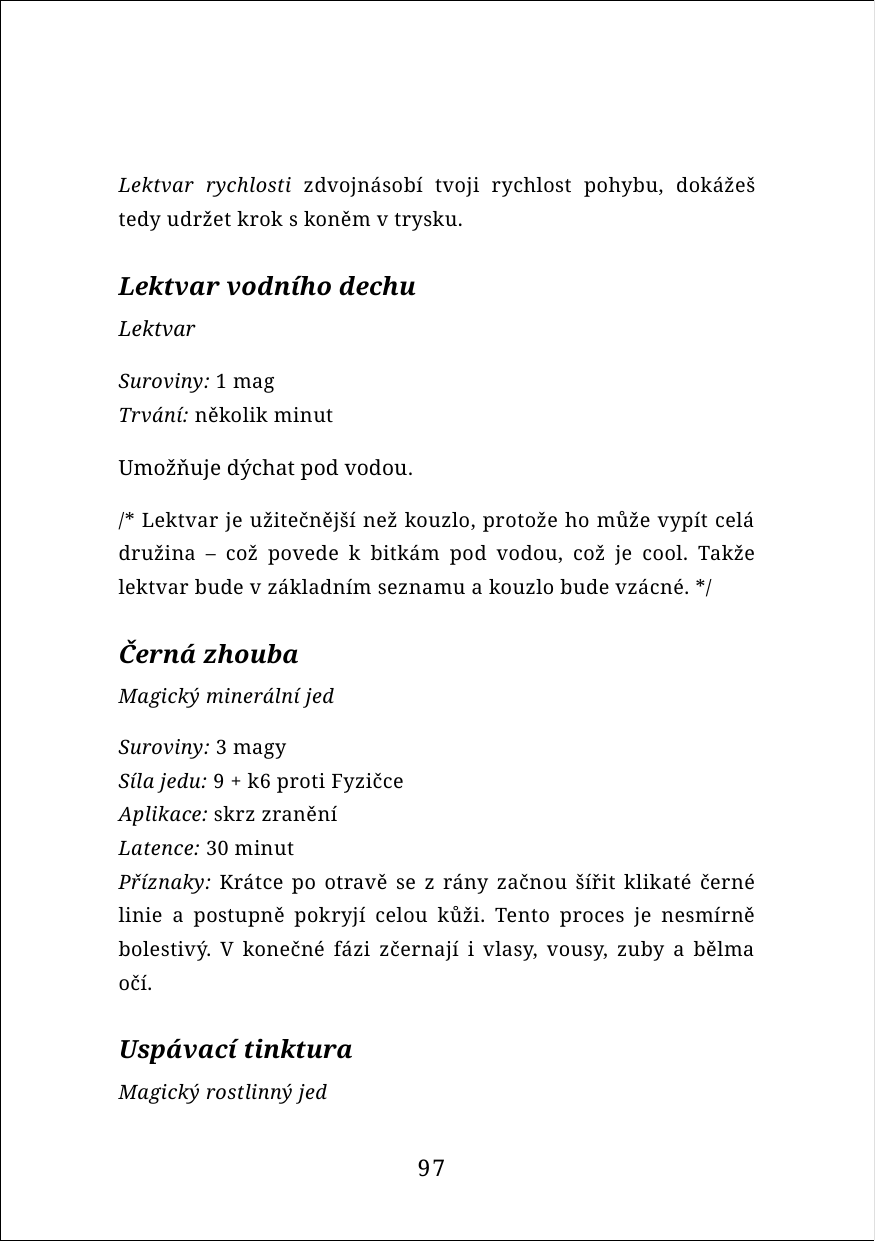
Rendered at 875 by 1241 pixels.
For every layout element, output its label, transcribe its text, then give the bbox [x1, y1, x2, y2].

text Lektvar rychlosti zdvojnásobí tvoji rychlost pohybu, dokážeš tedy udržet krok s koněm v trysku. [118, 172, 756, 232]
text Umožňuje dýchat pod vodou. [118, 453, 756, 481]
text /* Lektvar je užitečnější než kouzlo, protože ho může vypít celá družina – což povede k bitkám pod vodou, což je cool. Takže lektvar bude v základním seznamu a kouzlo bude vzácné. */ [118, 506, 756, 600]
subtitle Černá zhouba [118, 636, 756, 670]
text Lektvar [118, 314, 756, 343]
text Suroviny: 3 magy Síla jedu: 9 + k6 proti Fyzičce Aplikace: skrz zranění Latence: 30 minut Příznaky: Krátce po otravě se z rány začnou šířit klikaté černé linie a postupně pokryjí celou kůži. Tento proces je nesmírně bolestivý. V konečné fázi zčernají i vlasy, vousy, zuby a bělma očí. [118, 733, 756, 996]
text Suroviny: 1 mag Trvání: několik minut [118, 368, 756, 428]
subtitle Lektvar vodního dechu [118, 268, 756, 303]
subtitle Uspávací tinktura [118, 1032, 756, 1066]
text Magický minerální jed [118, 682, 756, 709]
text Magický rostlinný jed [118, 1078, 756, 1105]
